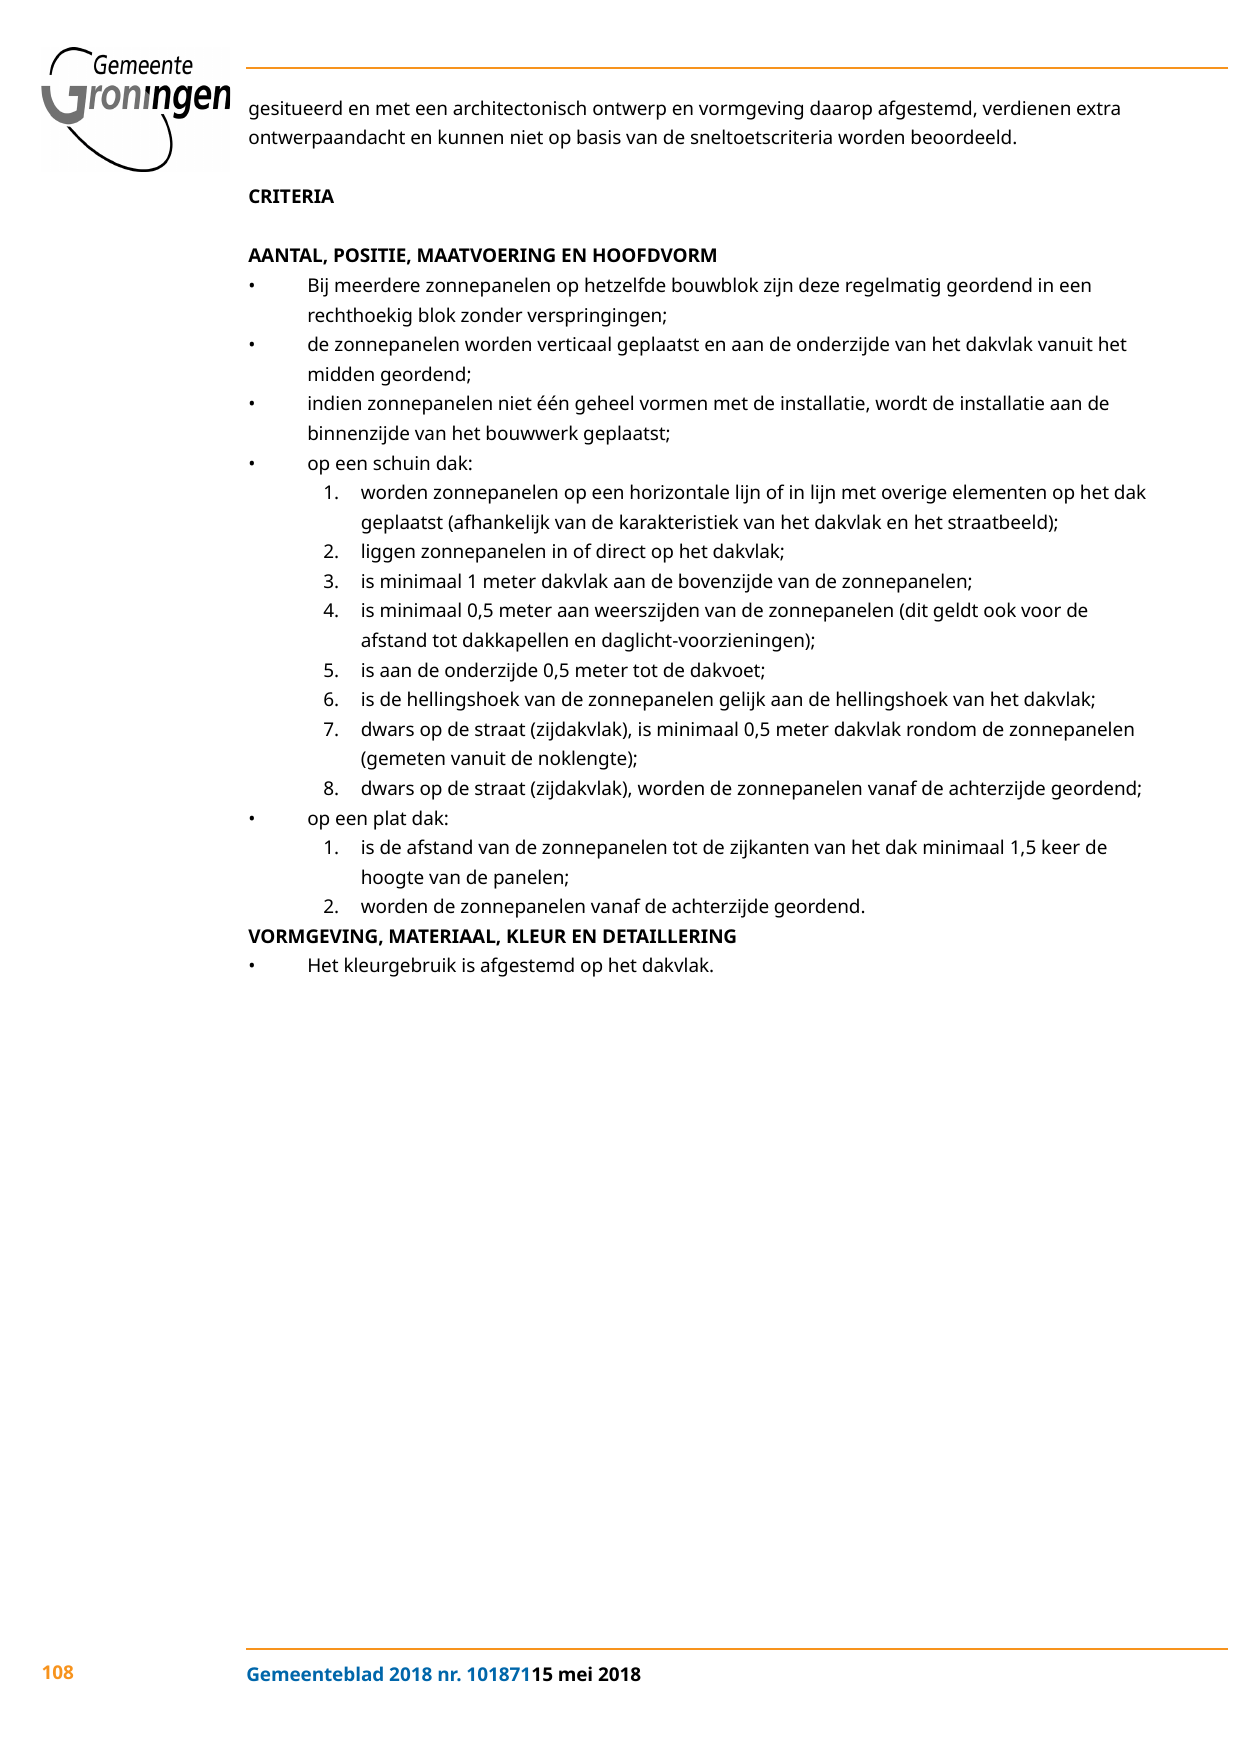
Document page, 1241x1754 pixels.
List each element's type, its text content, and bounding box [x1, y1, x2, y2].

text AANTAL, POSITIE, MAATVOERING EN HOOFDVORM [248, 243, 1152, 268]
list op een schuin dak: [248, 450, 1152, 476]
list de zonnepanelen worden verticaal geplaatst en aan de onderzijde van het dakvlak vanuit het midden geordend; [248, 331, 1152, 387]
list dwars op de straat (zijdakvlak), is minimaal 0,5 meter dakvlak rondom de zonnepanelen (gemeten vanuit de noklengte); [323, 716, 1152, 771]
list is aan de onderzijde 0,5 meter tot de dakvoet; [323, 657, 1152, 683]
list worden de zonnepanelen vanaf de achterzijde geordend. [323, 893, 1152, 919]
list is minimaal 0,5 meter aan weerszijden van de zonnepanelen (dit geldt ook voor de afstand tot dakkapellen en daglicht-voorzieningen); [323, 598, 1152, 653]
list is minimaal 1 meter dakvlak aan de bovenzijde van de zonnepanelen; [323, 568, 1152, 594]
list op een plat dak: [248, 805, 1152, 831]
list is de hellingshoek van de zonnepanelen gelijk aan de hellingshoek van het dakvlak; [323, 686, 1152, 712]
list indien zonnepanelen niet één geheel vormen met de installatie, wordt de installatie aan de binnenzijde van het bouwwerk geplaatst; [248, 391, 1152, 446]
list Het kleurgebruik is afgestemd op het dakvlak. [248, 953, 1152, 978]
list is de afstand van de zonnepanelen tot de zijkanten van het dak minimaal 1,5 keer de hoogte van de panelen; [323, 834, 1152, 890]
text CRITERIA [248, 183, 1152, 209]
text gesitueerd en met een architectonisch ontwerp en vormgeving daarop afgestemd, verdienen extra ontwerpaandacht en kunnen niet op basis van de sneltoetscriteria worden beoordeeld. [248, 95, 1152, 150]
list Bij meerdere zonnepanelen op hetzelfde bouwblok zijn deze regelmatig geordend in een rechthoekig blok zonder verspringingen; [248, 272, 1152, 328]
list worden zonnepanelen op een horizontale lijn of in lijn met overige elementen op het dak geplaatst (afhankelijk van de karakteristiek van het dakvlak en het straatbeeld); [323, 479, 1152, 535]
list dwars op de straat (zijdakvlak), worden de zonnepanelen vanaf de achterzijde geordend; [323, 775, 1152, 801]
picture [41, 47, 231, 172]
text VORMGEVING, MATERIAAL, KLEUR EN DETAILLERING [248, 923, 1152, 949]
list liggen zonnepanelen in of direct op het dakvlak; [323, 538, 1152, 564]
